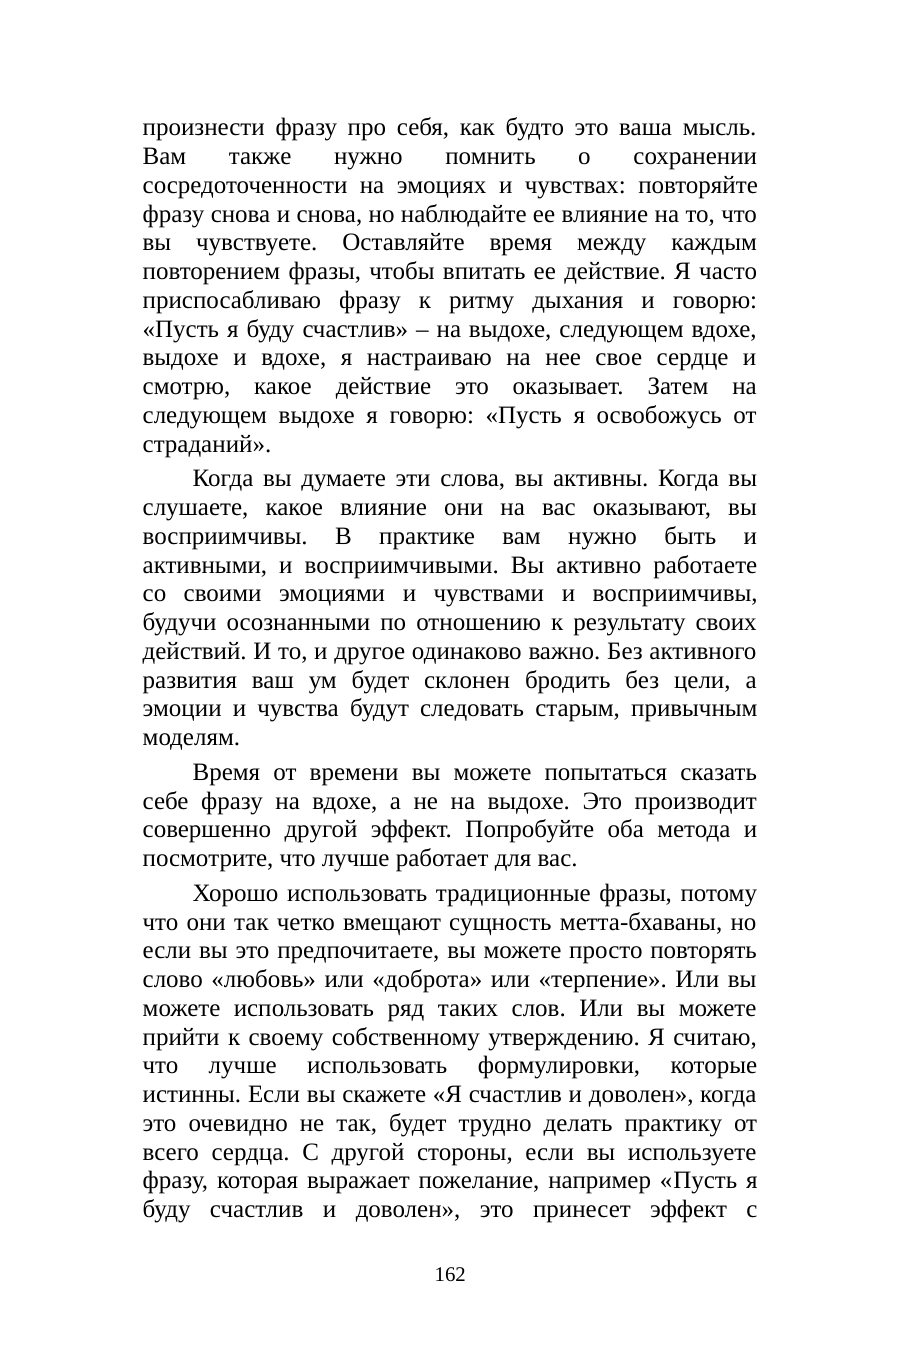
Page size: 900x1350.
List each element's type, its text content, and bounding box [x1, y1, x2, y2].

text Когда вы думаете эти слова, вы активны. Когда вы слушаете, какое влияние они на вас оказывают, вы восприимчивы. В практике вам нужно быть и активными, и восприимчивыми. Вы активно работаете со своими эмоциями и чувствами и восприимчивы, будучи осознанными по отношению к результату своих действий. И то, и другое одинаково важно. Без активного развития ваш ум будет склонен бродить без цели, а эмоции и чувства будут следовать старым, привычным моделям. [142, 463, 757, 751]
text Время от времени вы можете попытаться сказать себе фразу на вдохе, а не на выдохе. Это производит совершенно другой эффект. Попробуйте оба метода и посмотрите, что лучше работает для вас. [142, 757, 757, 872]
text Хорошо использовать традиционные фразы, потому что они так четко вмещают сущность метта-бхаваны, но если вы это предпочитаете, вы можете просто повторять слово «любовь» или «доброта» или «терпение». Или вы можете использовать ряд таких слов. Или вы можете прийти к своему собственному утверждению. Я считаю, что лучше использовать формулировки, которые истинны. Если вы скажете «Я счастлив и доволен», когда это очевидно не так, будет трудно делать практику от всего сердца. С другой стороны, если вы используете фразу, которая выражает пожелание, например «Пусть я буду счастлив и доволен», это принесет эффект с [142, 878, 757, 1223]
text произнести фразу про себя, как будто это ваша мысль. Вам также нужно помнить о сохранении сосредоточенности на эмоциях и чувствах: повторяйте фразу снова и снова, но наблюдайте ее влияние на то, что вы чувствуете. Оставляйте время между каждым повторением фразы, чтобы впитать ее действие. Я часто приспосабливаю фразу к ритму дыхания и говорю: «Пусть я буду счастлив» – на выдохе, следующем вдохе, выдохе и вдохе, я настраиваю на нее свое сердце и смотрю, какое действие это оказывает. Затем на следующем выдохе я говорю: «Пусть я освобожусь от страданий». [142, 112, 757, 457]
